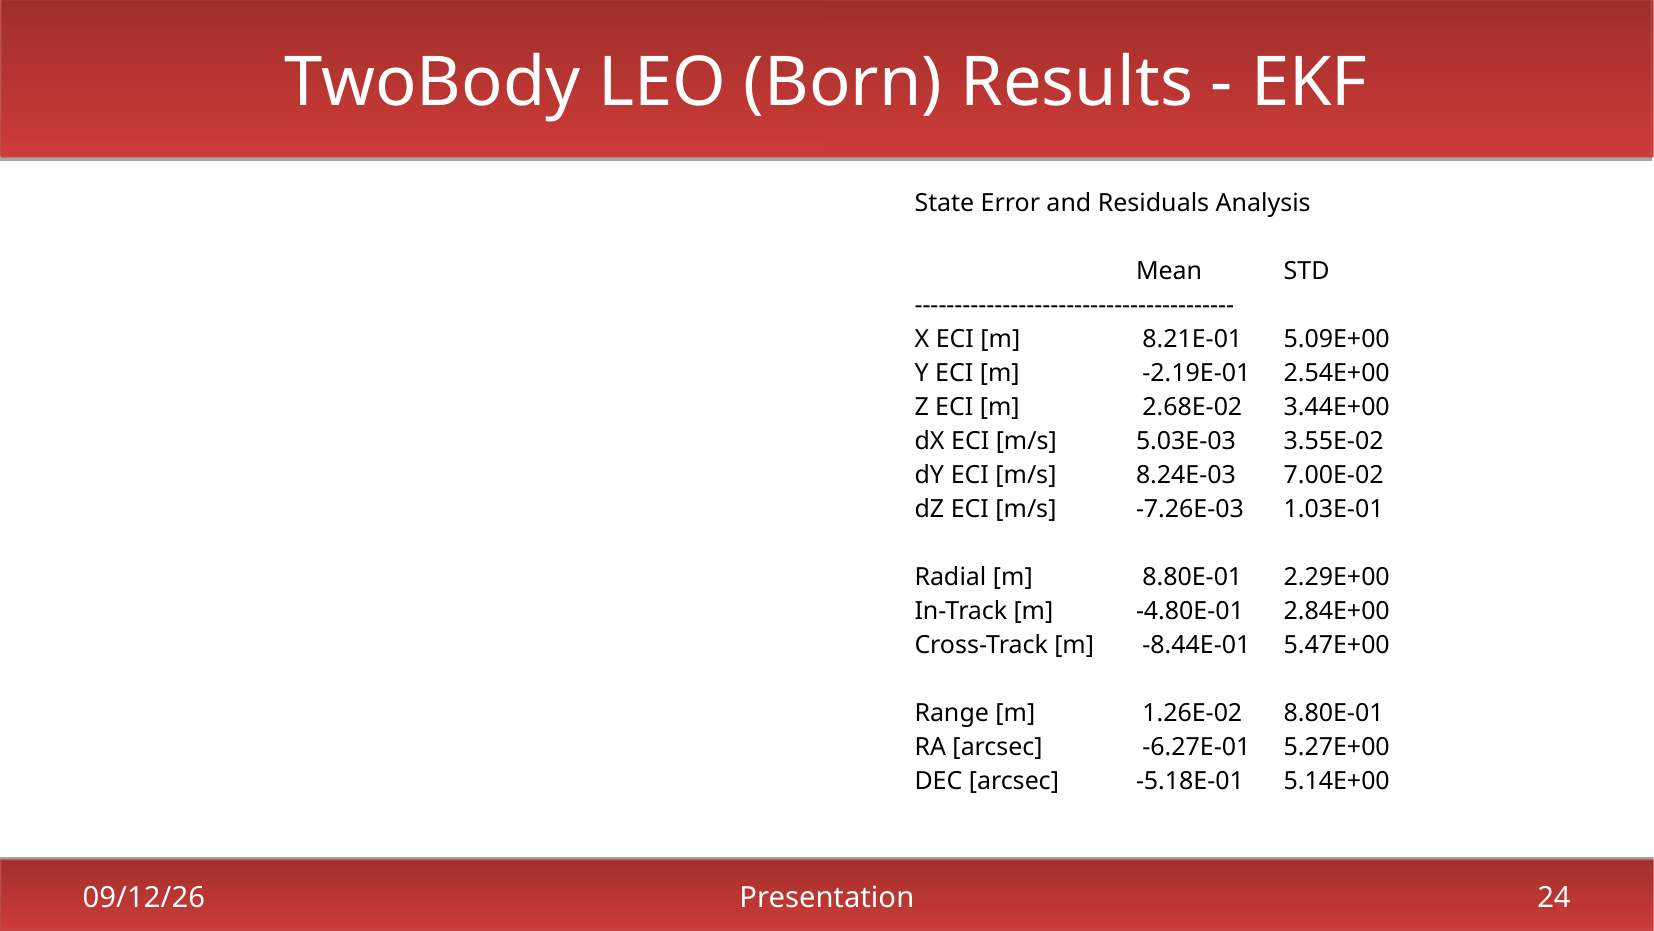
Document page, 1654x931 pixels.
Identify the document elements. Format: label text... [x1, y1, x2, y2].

text_box State Error and Residuals Analysis Mean STD ---------------------------------------- X ECI [m] 8.21E-01 5.09E+00 Y ECI [m] -2.19E-01 2.54E+00 Z ECI [m] 2.68E-02 3.44E+00 dX ECI [m/s] 5.03E-03 3.55E-02 dY ECI [m/s] 8.24E-03 7.00E-02 dZ ECI [m/s] -7.26E-03 1.03E-01 Radial [m] 8.80E-01 2.29E+00 In-Track [m] -4.80E-01 2.84E+00 Cross-Track [m] -8.44E-01 5.47E+00 Range [m] 1.26E-02 8.80E-01 RA [arcsec] -6.27E-01 5.27E+00 DEC [arcsec] -5.18E-01 5.14E+00 [899, 177, 1595, 798]
picture [0, 857, 1654, 931]
title TwoBody LEO (Born) Results - EKF [59, 23, 1595, 133]
picture [0, 0, 1654, 161]
